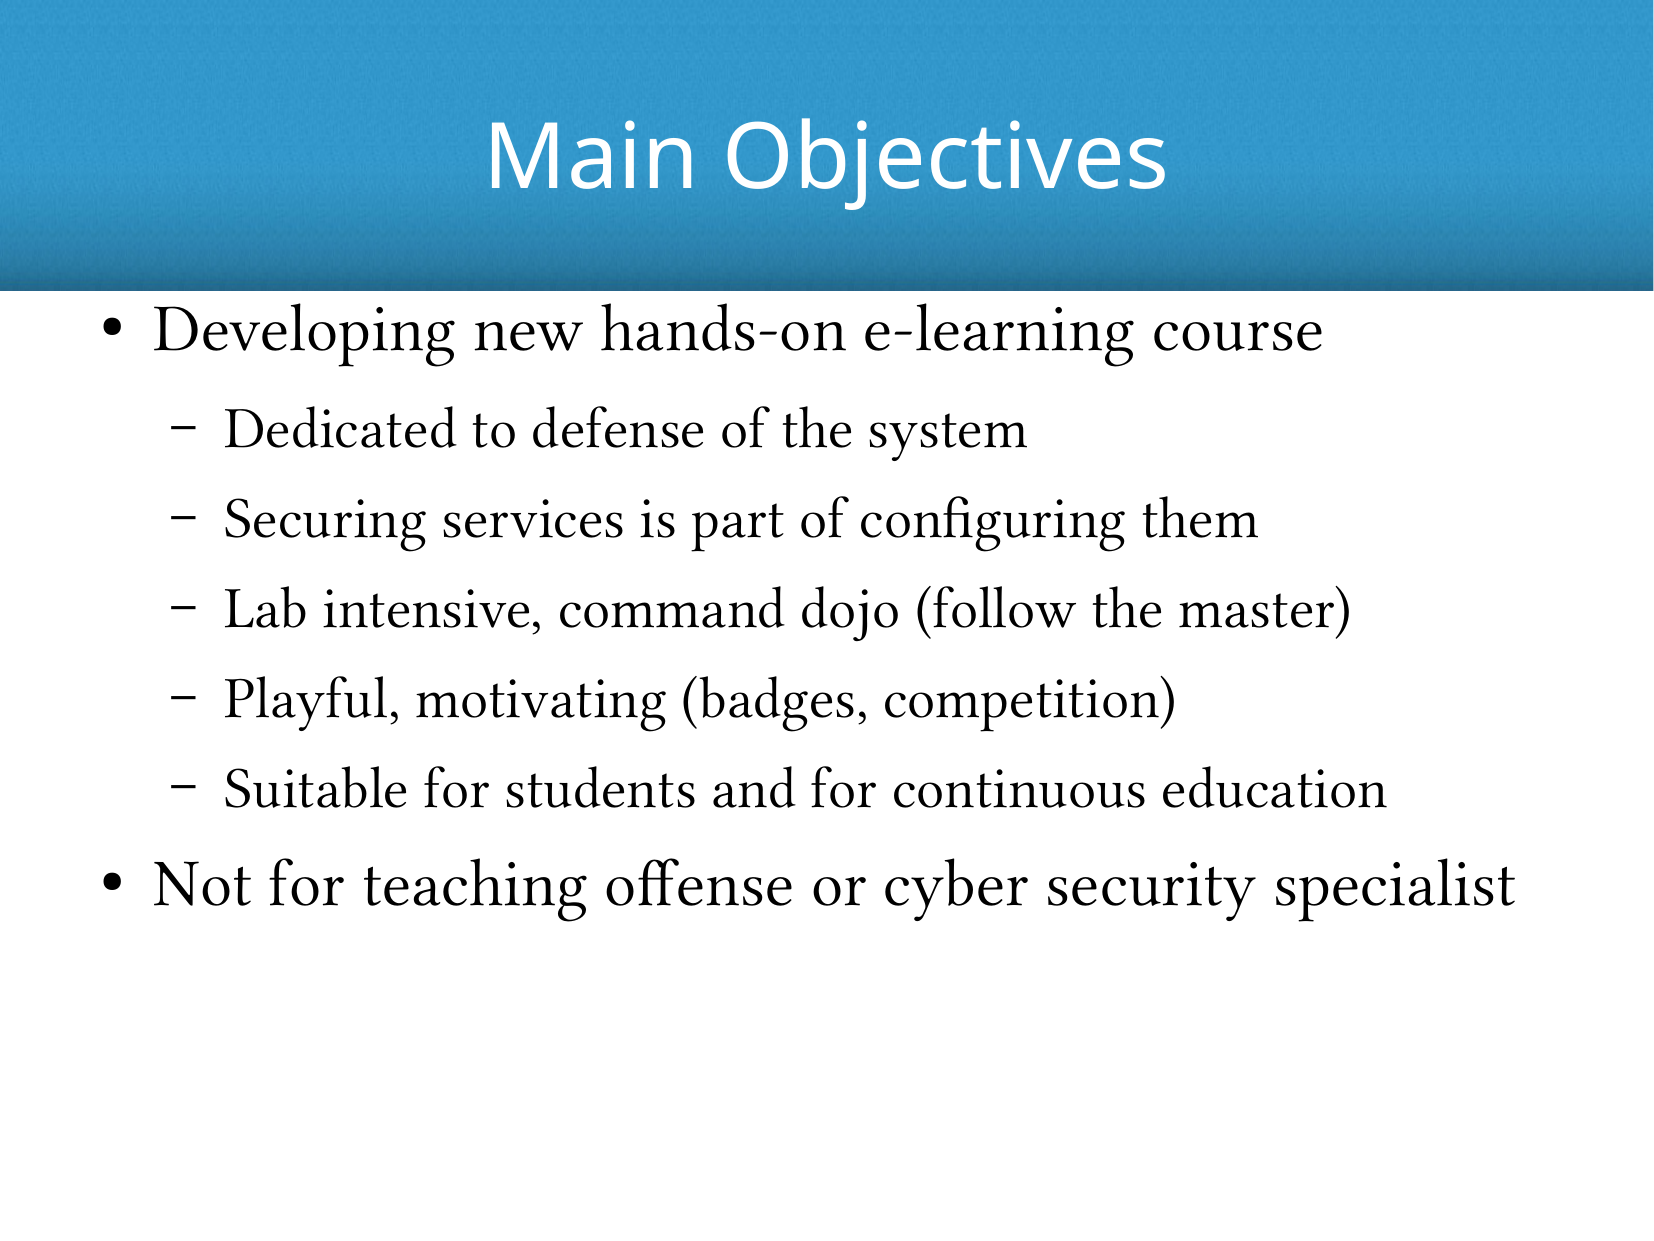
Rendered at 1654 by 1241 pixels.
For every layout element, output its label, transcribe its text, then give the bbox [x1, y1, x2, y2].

list Developing new hands-on e-learning course Dedicated to defense of the system Securing services is part of configuring them Lab intensive, command dojo (follow the master) Playful, motivating (badges, competition) Suitable for students and for continuous education Not for teaching offense or cyber security specialist [82, 290, 1538, 1010]
picture [0, 0, 1654, 291]
title Main Objectives [82, 49, 1571, 257]
